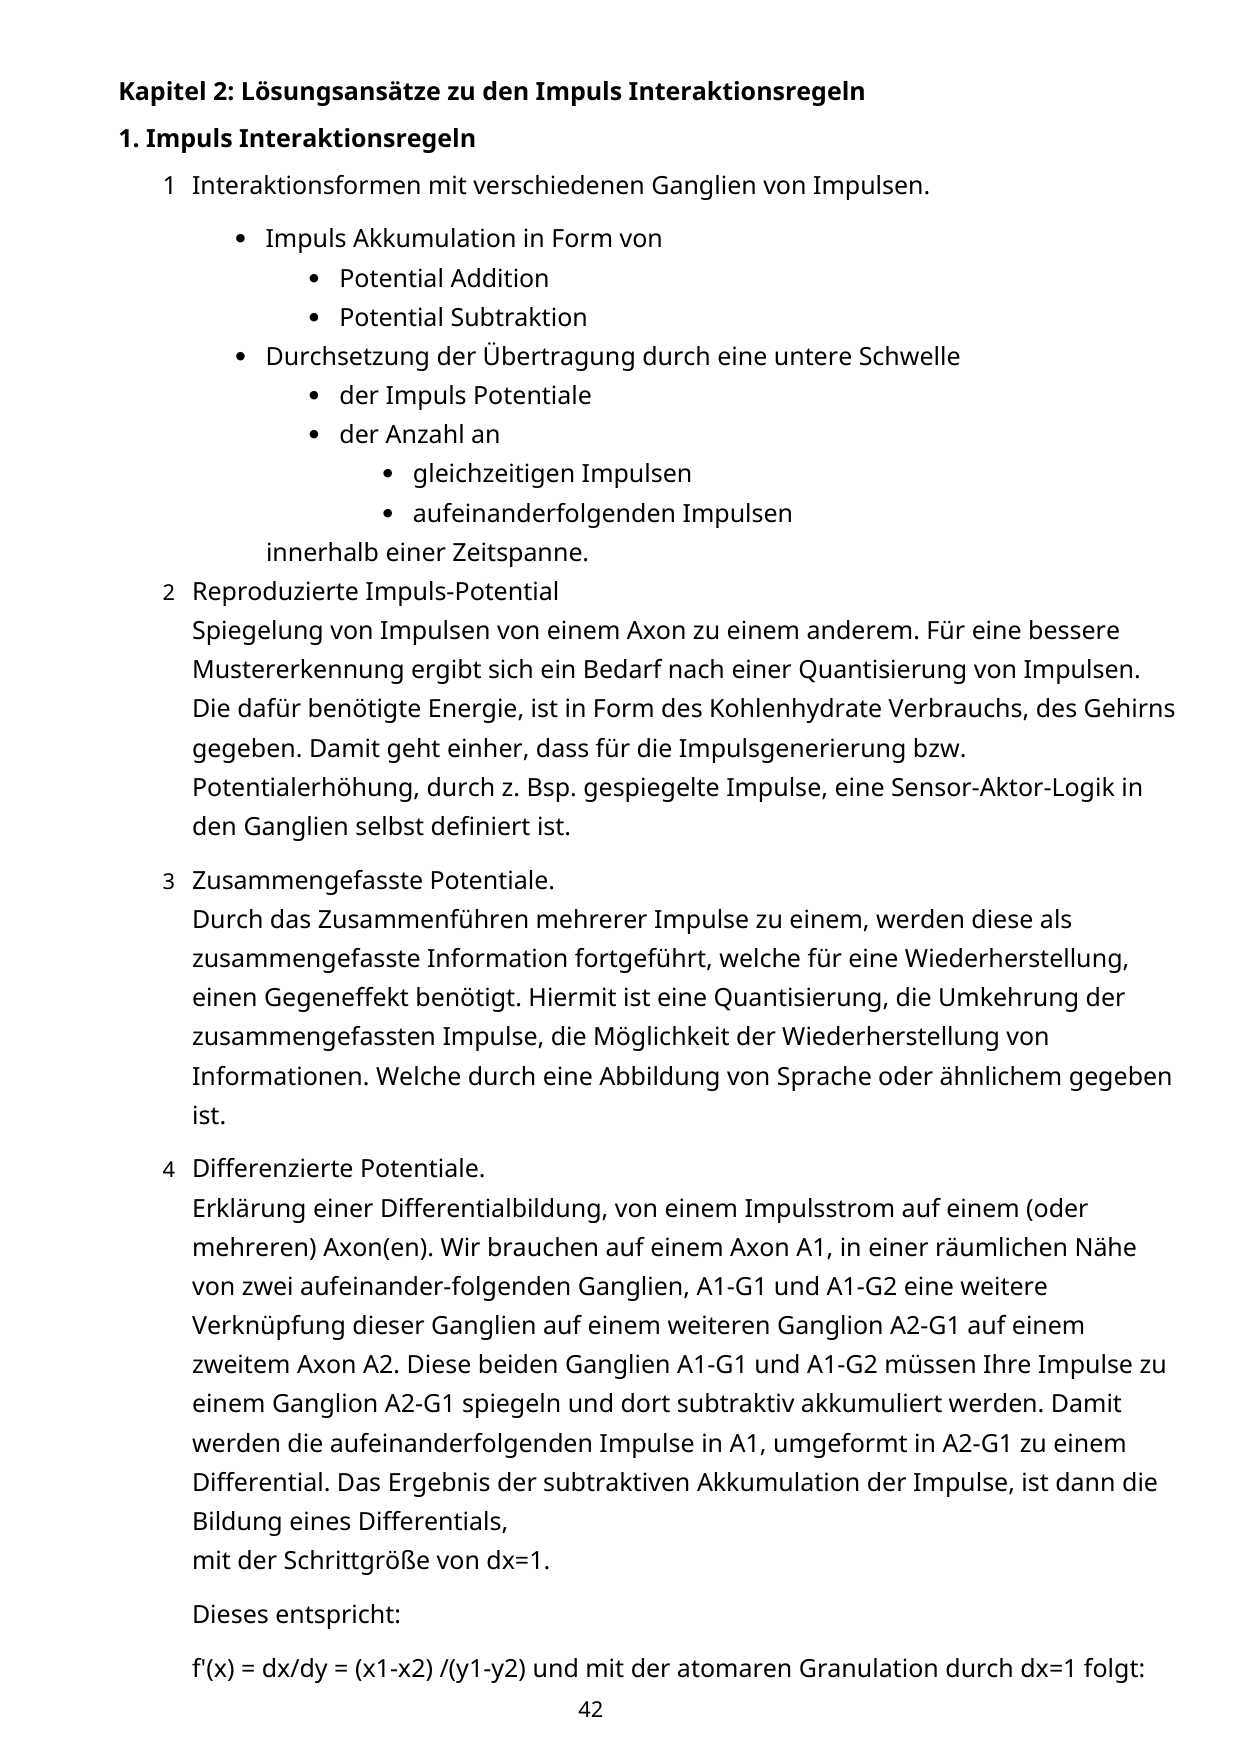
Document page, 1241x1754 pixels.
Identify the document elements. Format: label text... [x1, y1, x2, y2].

list Potential Subtraktion [309, 299, 1181, 333]
list Interaktionsformen mit verschiedenen Ganglien von Impulsen. [162, 167, 1181, 201]
list der Impuls Potentiale [309, 378, 1181, 412]
list Potential Addition [309, 260, 1181, 294]
subtitle 1. Impuls Interaktionsregeln [118, 121, 1181, 155]
list der Anzahl an [309, 417, 1181, 451]
list aufeinanderfolgenden Impulsen [383, 495, 1181, 529]
list Zusammengefasste Potentiale. Durch das Zusammenführen mehrerer Impulse zu einem, werden diese als zusammengefasste Information fortgeführt, welche für eine Wiederherstellung, einen Gegeneffekt benötigt. Hiermit ist eine Quantisierung, die Umkehrung der zusammengefassten Impulse, die Möglichkeit der Wiederherstellung von Informationen. Welche durch eine Abbildung von Sprache oder ähnlichem gegeben ist. [162, 862, 1181, 1131]
text innerhalb einer Zeitspanne. [266, 534, 1181, 568]
list gleichzeitigen Impulsen [383, 456, 1181, 490]
subtitle Kapitel 2: Lösungsansätze zu den Impuls Interaktionsregeln [118, 74, 1181, 108]
list Reproduzierte Impuls-Potential Spiegelung von Impulsen von einem Axon zu einem anderem. Für eine bessere Mustererkennung ergibt sich ein Bedarf nach einer Quantisierung von Impulsen. Die dafür benötigte Energie, ist in Form des Kohlenhydrate Verbrauchs, des Gehirns gegeben. Damit geht einher, dass für die Impulsgenerierung bzw. Potentialerhöhung, durch z. Bsp. gespiegelte Impulse, eine Sensor-Aktor-Logik in den Ganglien selbst definiert ist. [162, 574, 1181, 843]
text Dieses entspricht: [192, 1597, 1181, 1631]
list Durchsetzung der Übertragung durch eine untere Schwelle [236, 339, 1181, 373]
list Differenzierte Potentiale. Erklärung einer Differentialbildung, von einem Impulsstrom auf einem (oder mehreren) Axon(en). Wir brauchen auf einem Axon A1, in einer räumlichen Nähe von zwei aufeinander-folgenden Ganglien, A1-G1 und A1-G2 eine weitere Verknüpfung dieser Ganglien auf einem weiteren Ganglion A2-G1 auf einem zweitem Axon A2. Diese beiden Ganglien A1-G1 und A1-G2 müssen Ihre Impulse zu einem Ganglion A2-G1 spiegeln und dort subtraktiv akkumuliert werden. Damit werden die aufeinanderfolgenden Impulse in A1, umgeformt in A2-G1 zu einem Differential. Das Ergebnis der subtraktiven Akkumulation der Impulse, ist dann die Bildung eines Differentials, mit der Schrittgröße von dx=1. [162, 1151, 1181, 1577]
list Impuls Akkumulation in Form von [236, 221, 1181, 255]
text f'(x) = dx/dy = (x1-x2) /(y1-y2) und mit der atomaren Granulation durch dx=1 folgt: [192, 1650, 1181, 1684]
